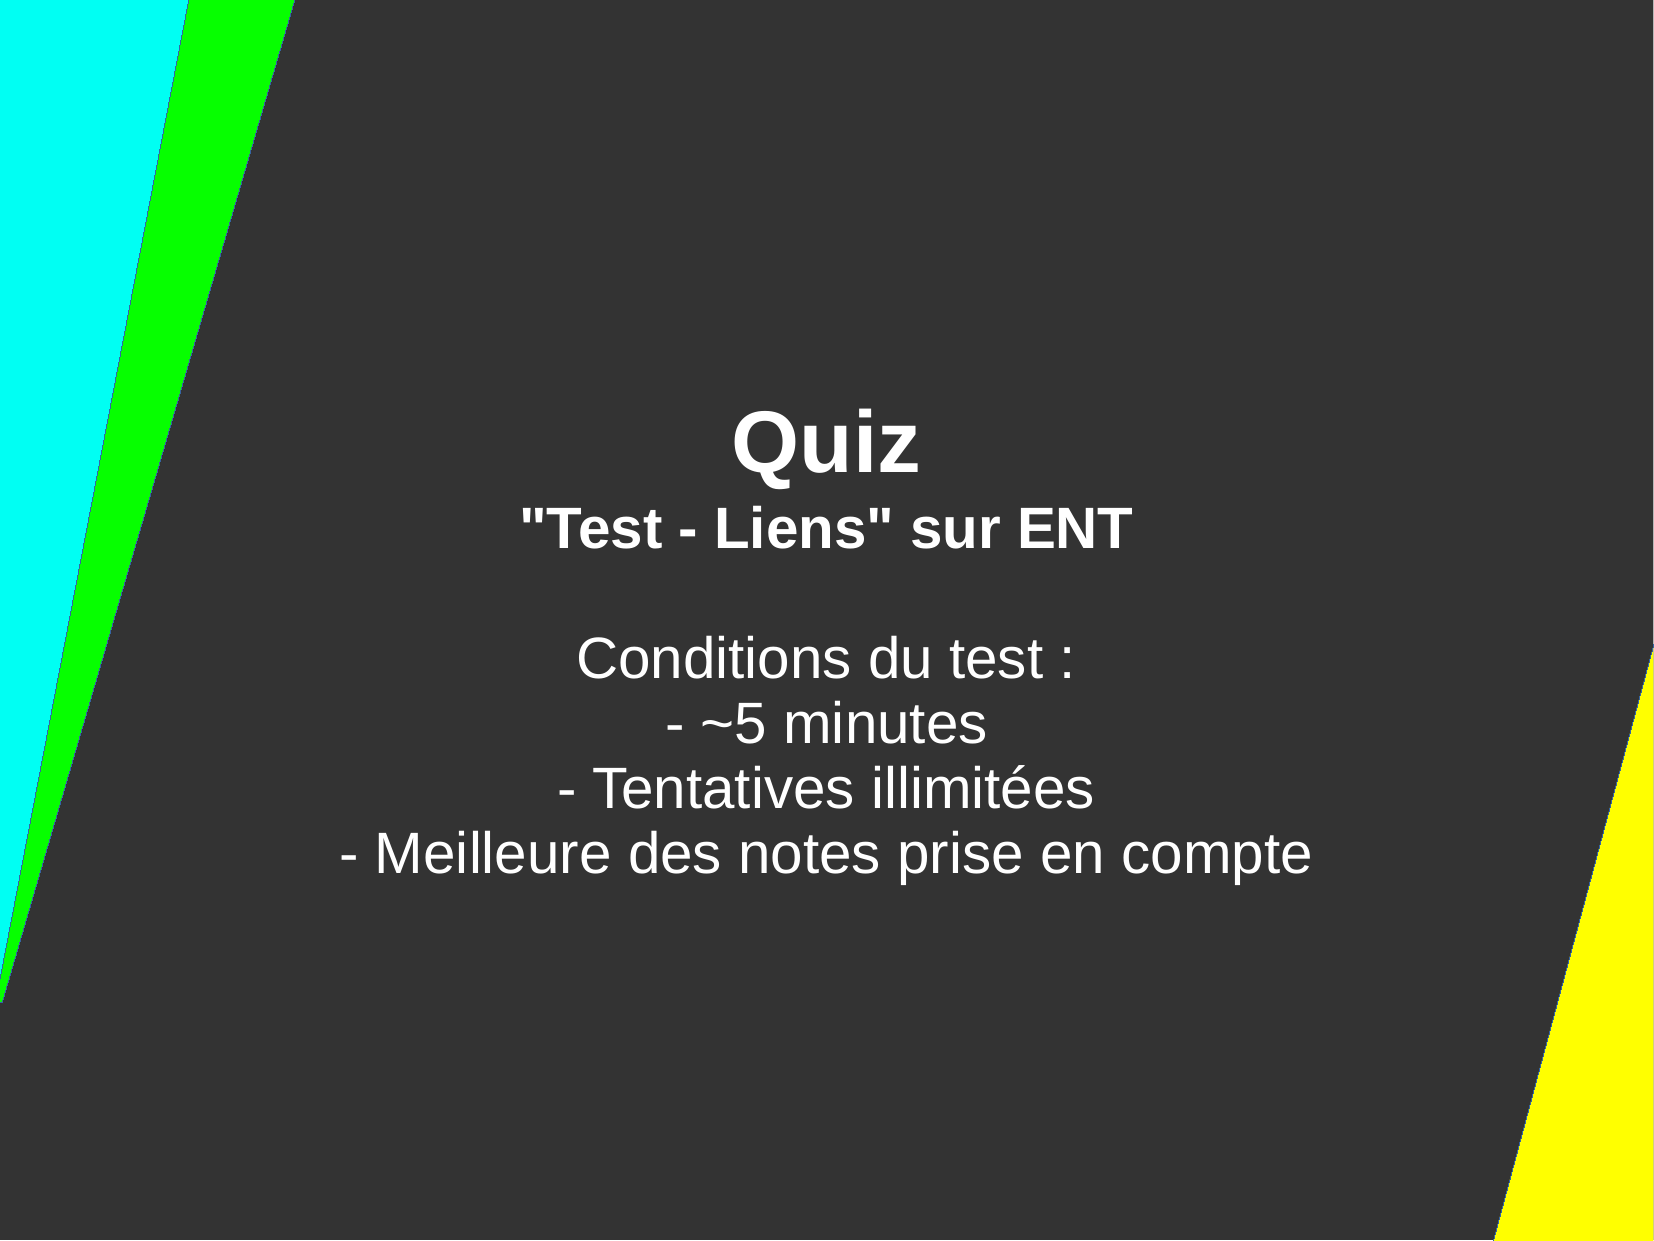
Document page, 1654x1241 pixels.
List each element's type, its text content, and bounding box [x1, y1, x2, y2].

title "Test - Liens" sur ENT Conditions du test : - ~5 minutes - Tentatives illimitées - Meilleure des notes prise en compte [31, 495, 1622, 886]
text_box [1493, 643, 1654, 1241]
title Quiz [94, 393, 1622, 495]
text_box [0, 0, 295, 1003]
